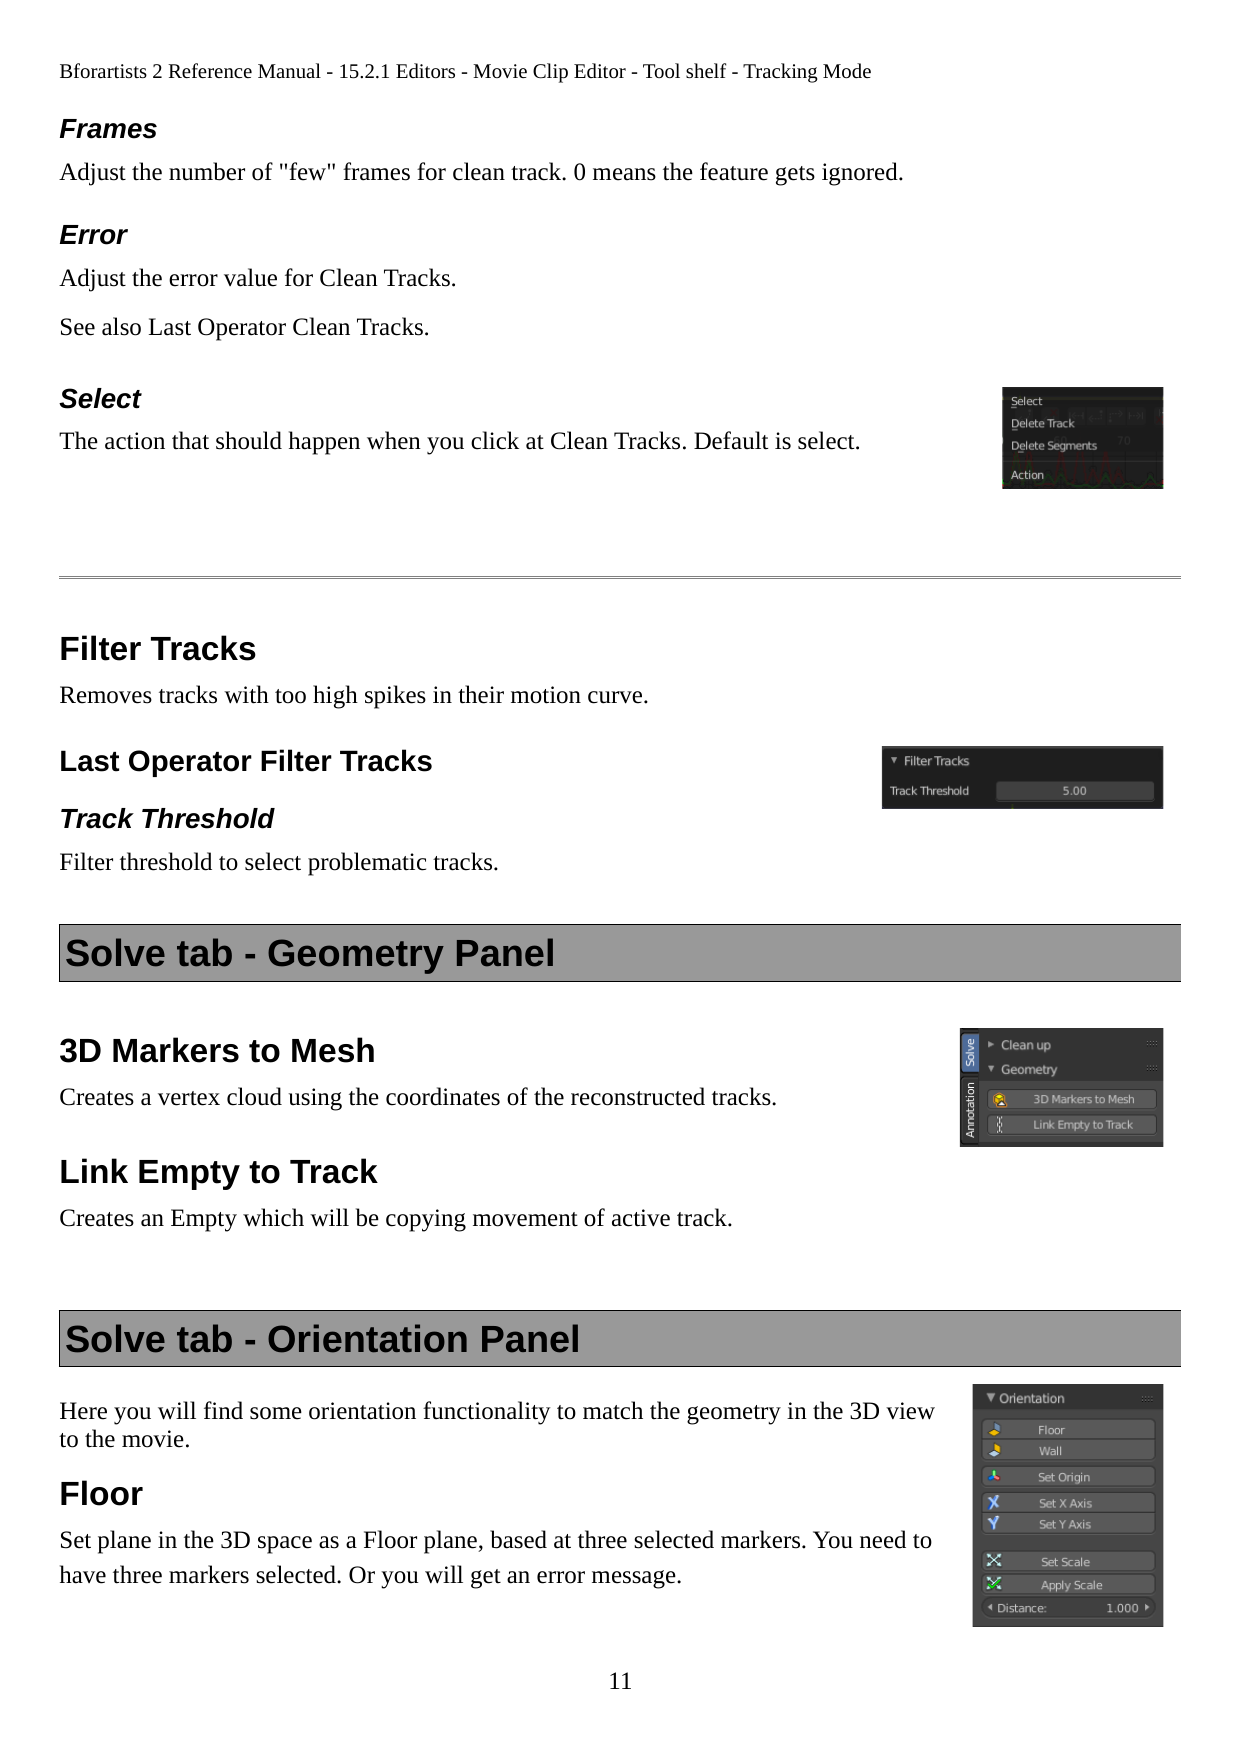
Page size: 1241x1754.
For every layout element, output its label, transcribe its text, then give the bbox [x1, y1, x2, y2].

text Adjust the error value for Clean Tracks. [59, 263, 1181, 292]
text The action that should happen when you click at Clean Tracks. Default is select. [59, 426, 1002, 455]
text Filter threshold to select problematic tracks. [59, 847, 1181, 875]
text Set plane in the 3D space as a Floor plane, based at three selected markers. You need to have three markers selected. Or you will get an error message. [59, 1525, 972, 1588]
subtitle Last Operator Filter Tracks [59, 743, 1181, 777]
table_header Solve tab - Geometry Panel [60, 925, 1181, 981]
text Creates an Empty which will be copying movement of active track. [59, 1203, 1181, 1232]
subtitle Filter Tracks [59, 629, 1181, 667]
table_header Solve tab - Orientation Panel [60, 1311, 1181, 1366]
subtitle Frames [59, 113, 1181, 144]
subtitle Select [59, 382, 1181, 414]
subtitle 3D Markers to Mesh [59, 1031, 959, 1070]
subtitle [1164, 1031, 1181, 1070]
picture [959, 1028, 1164, 1147]
text See also Last Operator Clean Tracks. [59, 312, 1181, 341]
subtitle Link Empty to Track [59, 1152, 1181, 1191]
picture [972, 1384, 1164, 1627]
text Creates a vertex cloud using the coordinates of the reconstructed tracks. [59, 1082, 959, 1111]
subtitle [1164, 1474, 1181, 1513]
subtitle Error [59, 218, 1181, 250]
picture [881, 746, 1164, 809]
text Removes tracks with too high spikes in their motion curve. [59, 680, 1181, 708]
text Adjust the number of "few" frames for clean track. 0 means the feature gets ignored. [59, 157, 1181, 186]
subtitle Floor [59, 1474, 972, 1513]
picture [1002, 387, 1164, 489]
subtitle Track Threshold [59, 802, 1181, 834]
text Here you will find some orientation functionality to match the geometry in the 3D view to the movie. [59, 1396, 972, 1453]
